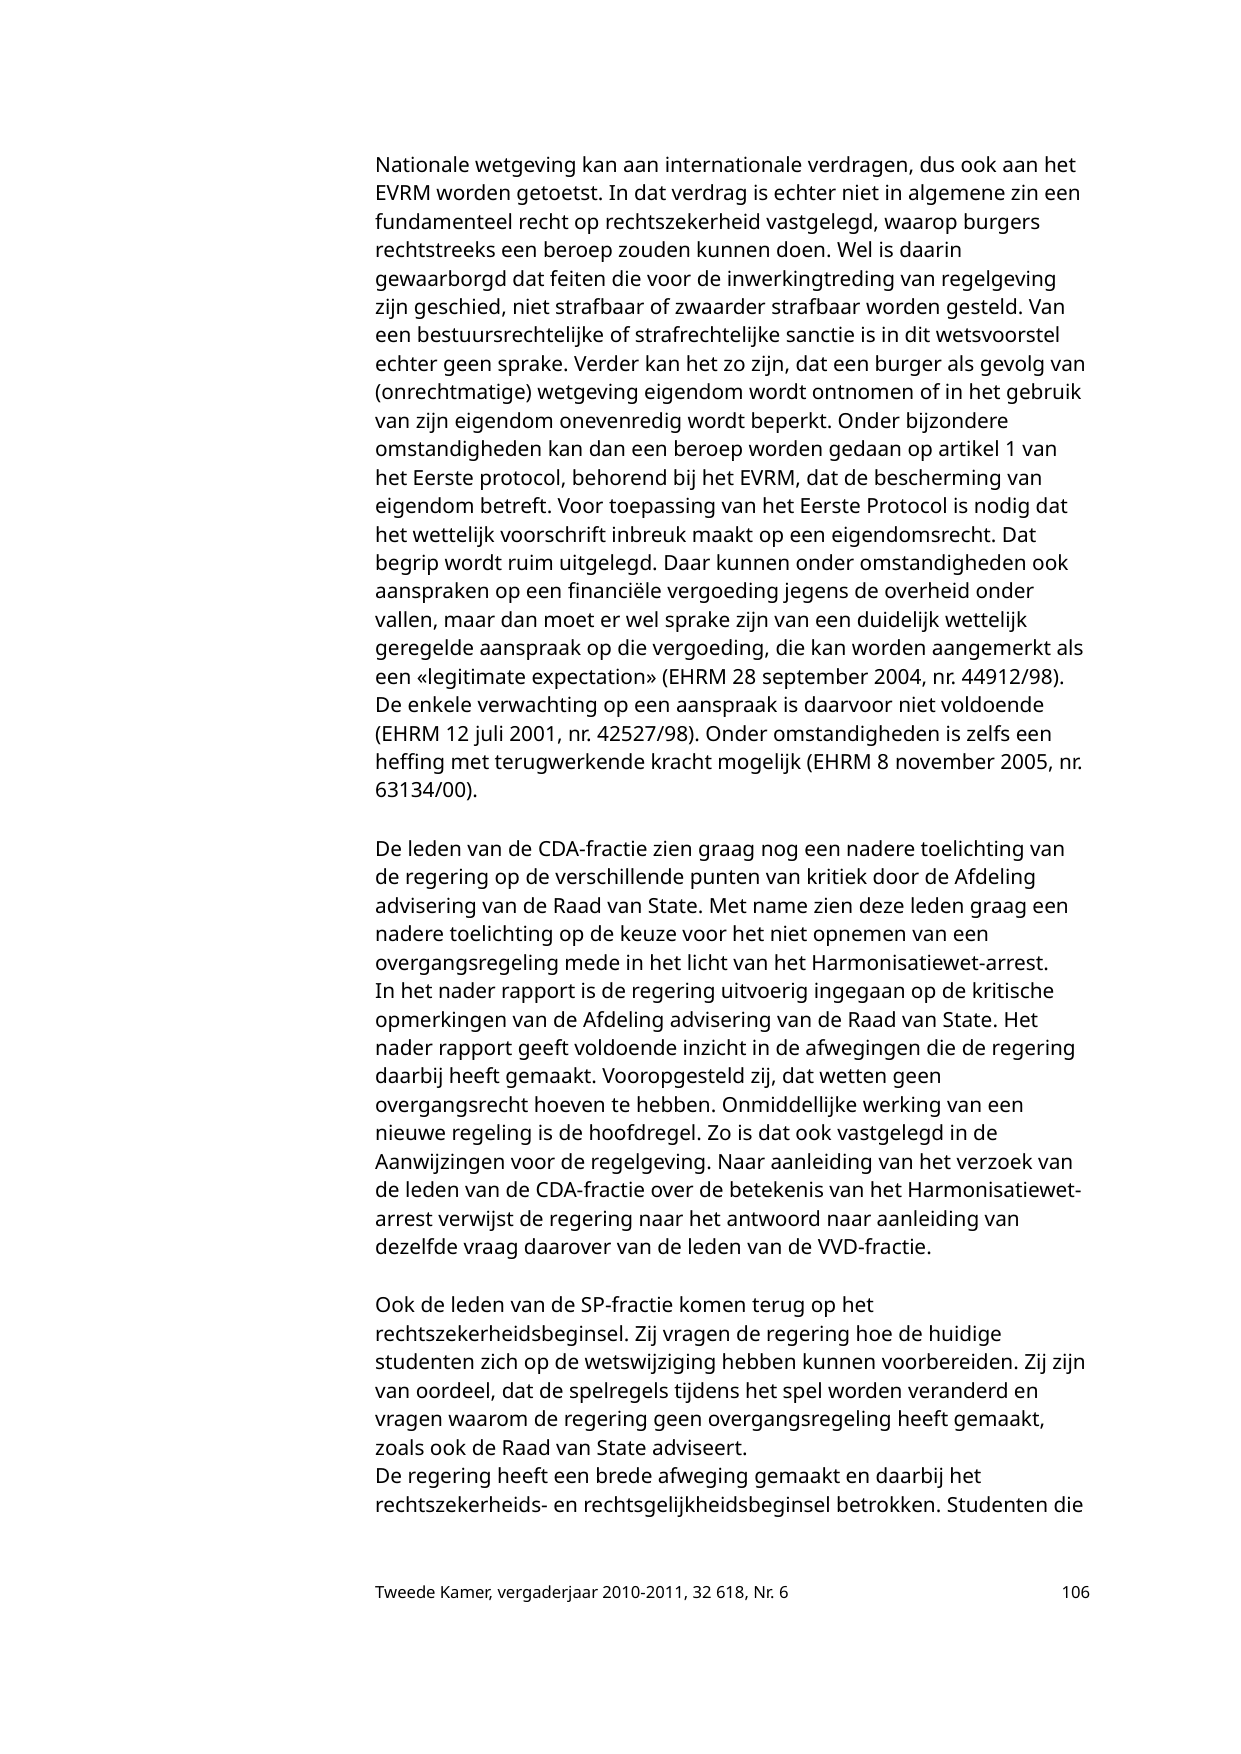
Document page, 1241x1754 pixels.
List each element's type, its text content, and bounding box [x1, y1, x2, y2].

text Nationale wetgeving kan aan internationale verdragen, dus ook aan het EVRM worden getoetst. In dat verdrag is echter niet in algemene zin een fundamenteel recht op rechtszekerheid vastgelegd, waarop burgers rechtstreeks een beroep zouden kunnen doen. Wel is daarin gewaarborgd dat feiten die voor de inwerkingtreding van regelgeving zijn geschied, niet strafbaar of zwaarder strafbaar worden gesteld. Van een bestuursrechtelijke of strafrechtelijke sanctie is in dit wetsvoorstel echter geen sprake. Verder kan het zo zijn, dat een burger als gevolg van (onrechtmatige) wetgeving eigendom wordt ontnomen of in het gebruik van zijn eigendom onevenredig wordt beperkt. Onder bijzondere omstandigheden kan dan een beroep worden gedaan op artikel 1 van het Eerste protocol, behorend bij het EVRM, dat de bescherming van eigendom betreft. Voor toepassing van het Eerste Protocol is nodig dat het wettelijk voorschrift inbreuk maakt op een eigendomsrecht. Dat begrip wordt ruim uitgelegd. Daar kunnen onder omstandigheden ook aanspraken op een financiële vergoeding jegens de overheid onder vallen, maar dan moet er wel sprake zijn van een duidelijk wettelijk geregelde aanspraak op die vergoeding, die kan worden aangemerkt als een «legitimate expectation» (EHRM 28 september 2004, nr. 44912/98). De enkele verwachting op een aanspraak is daarvoor niet voldoende (EHRM 12 juli 2001, nr. 42527/98). Onder omstandigheden is zelfs een heffing met terugwerkende kracht mogelijk (EHRM 8 november 2005, nr. 63134/00). [375, 150, 1090, 804]
text De regering heeft een brede afweging gemaakt en daarbij het rechtszekerheids- en rechtsgelijkheidsbeginsel betrokken. Studenten die [375, 1461, 1090, 1518]
text In het nader rapport is de regering uitvoerig ingegaan op de kritische opmerkingen van de Afdeling advisering van de Raad van State. Het nader rapport geeft voldoende inzicht in de afwegingen die de regering daarbij heeft gemaakt. Vooropgesteld zij, dat wetten geen overgangsrecht hoeven te hebben. Onmiddellijke werking van een nieuwe regeling is de hoofdregel. Zo is dat ook vastgelegd in de Aanwijzingen voor de regelgeving. Naar aanleiding van het verzoek van de leden van de CDA-fractie over de betekenis van het Harmonisatiewet-arrest verwijst de regering naar het antwoord naar aanleiding van dezelfde vraag daarover van de leden van de VVD-fractie. [375, 976, 1090, 1261]
text De leden van de CDA-fractie zien graag nog een nadere toelichting van de regering op de verschillende punten van kritiek door de Afdeling advisering van de Raad van State. Met name zien deze leden graag een nadere toelichting op de keuze voor het niet opnemen van een overgangsregeling mede in het licht van het Harmonisatiewet-arrest. [375, 834, 1090, 976]
text Ook de leden van de SP-fractie komen terug op het rechtszekerheidsbeginsel. Zij vragen de regering hoe de huidige studenten zich op de wetswijziging hebben kunnen voorbereiden. Zij zijn van oordeel, dat de spelregels tijdens het spel worden veranderd en vragen waarom de regering geen overgangsregeling heeft gemaakt, zoals ook de Raad van State adviseert. [375, 1291, 1090, 1461]
